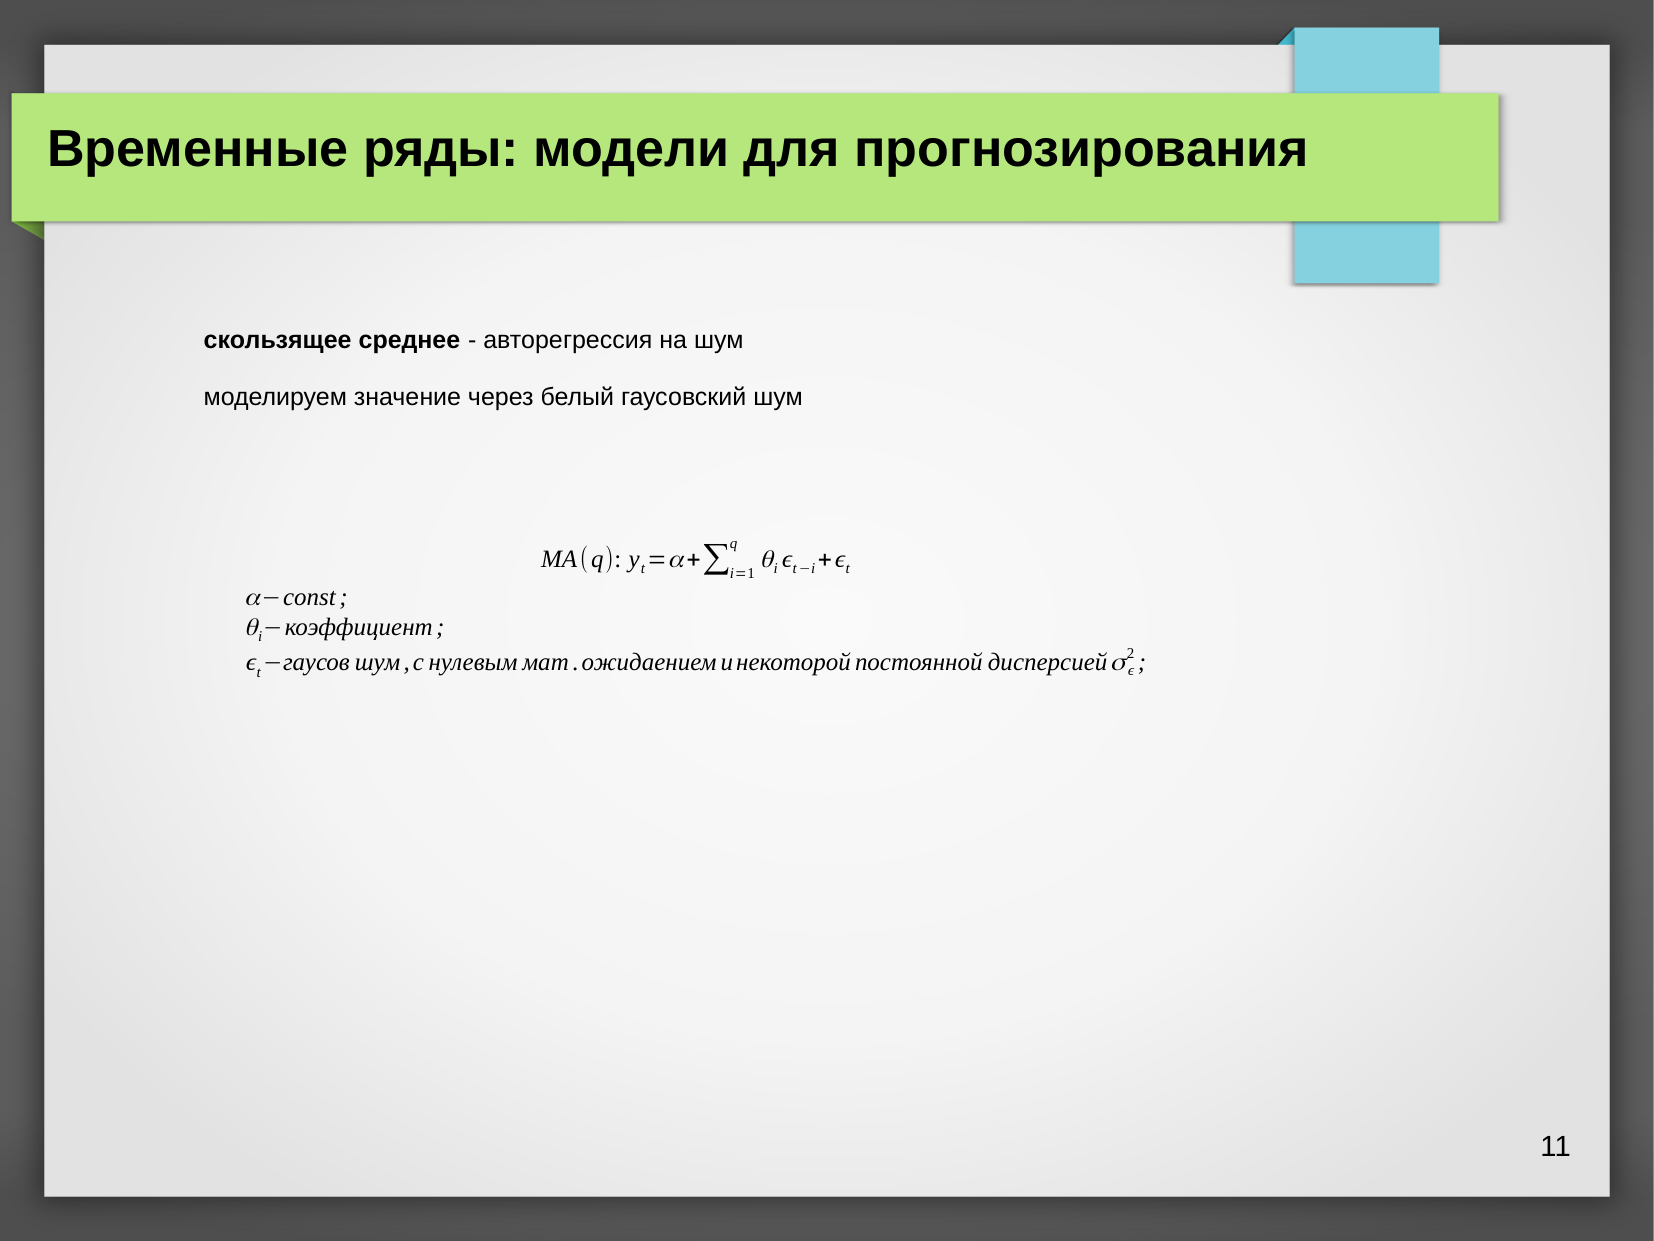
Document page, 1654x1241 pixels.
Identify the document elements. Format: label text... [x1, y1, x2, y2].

picture [0, 0, 1654, 1241]
text_box скользящее среднее - авторегрессия на шум моделируем значение через белый гаусовский шум [188, 318, 1222, 446]
title Временные ряды: модели для прогнозирования [47, 96, 1430, 201]
chart [244, 534, 1146, 709]
